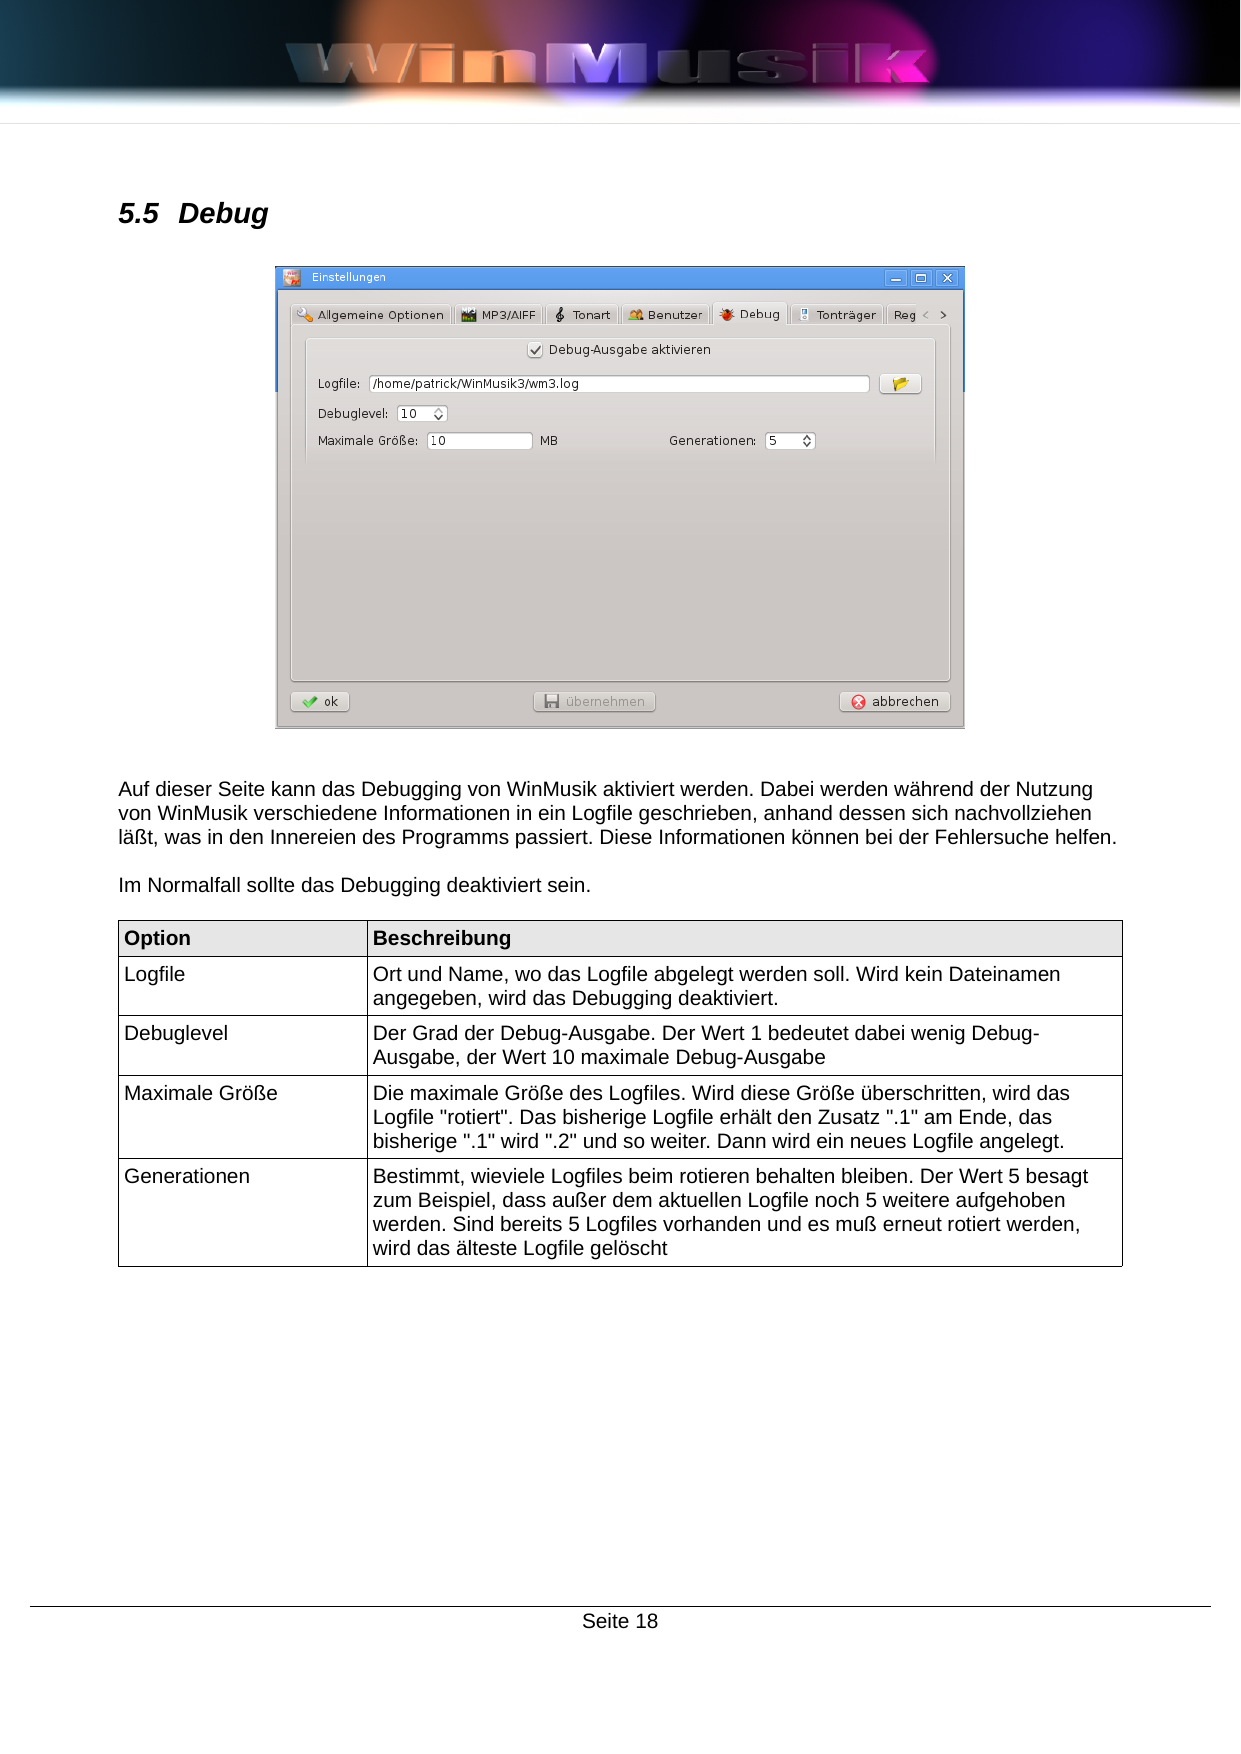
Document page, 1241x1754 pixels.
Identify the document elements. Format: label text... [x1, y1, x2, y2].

table_cell Logfile [119, 957, 367, 1015]
table_cell Generationen [119, 1159, 367, 1266]
table_cell Der Grad der Debug-Ausgabe. Der Wert 1 bedeutet dabei wenig Debug-Ausgabe, der Wert 10 maximale Debug-Ausgabe [368, 1016, 1122, 1075]
table_header Option [119, 921, 367, 956]
table_cell Die maximale Größe des Logfiles. Wird diese Größe überschritten, wird das Logfile "rotiert". Das bisherige Logfile erhält den Zusatz ".1" am Ende, das bisherige ".1" wird ".2" und so weiter. Dann wird ein neues Logfile angelegt. [368, 1076, 1122, 1158]
table_cell Maximale Größe [119, 1076, 367, 1158]
text Im Normalfall sollte das Debugging deaktiviert sein. [118, 872, 1122, 896]
table_cell Ort und Name, wo das Logfile abgelegt werden soll. Wird kein Dateinamen angegeben, wird das Debugging deaktiviert. [368, 957, 1122, 1015]
subtitle Debug [118, 197, 1122, 230]
picture [275, 266, 965, 729]
table_header Beschreibung [368, 921, 1122, 956]
table_cell Debuglevel [119, 1016, 367, 1075]
table_cell Bestimmt, wieviele Logfiles beim rotieren behalten bleiben. Der Wert 5 besagt zum Beispiel, dass außer dem aktuellen Logfile noch 5 weitere aufgehoben werden. Sind bereits 5 Logfiles vorhanden und es muß erneut rotiert werden, wird das älteste Logfile gelöscht [368, 1159, 1122, 1266]
text Auf dieser Seite kann das Debugging von WinMusik aktiviert werden. Dabei werden während der Nutzung von WinMusik verschiedene Informationen in ein Logfile geschrieben, anhand dessen sich nachvollziehen läßt, was in den Innereien des Programms passiert. Diese Informationen können bei der Fehlersuche helfen. [118, 777, 1122, 848]
